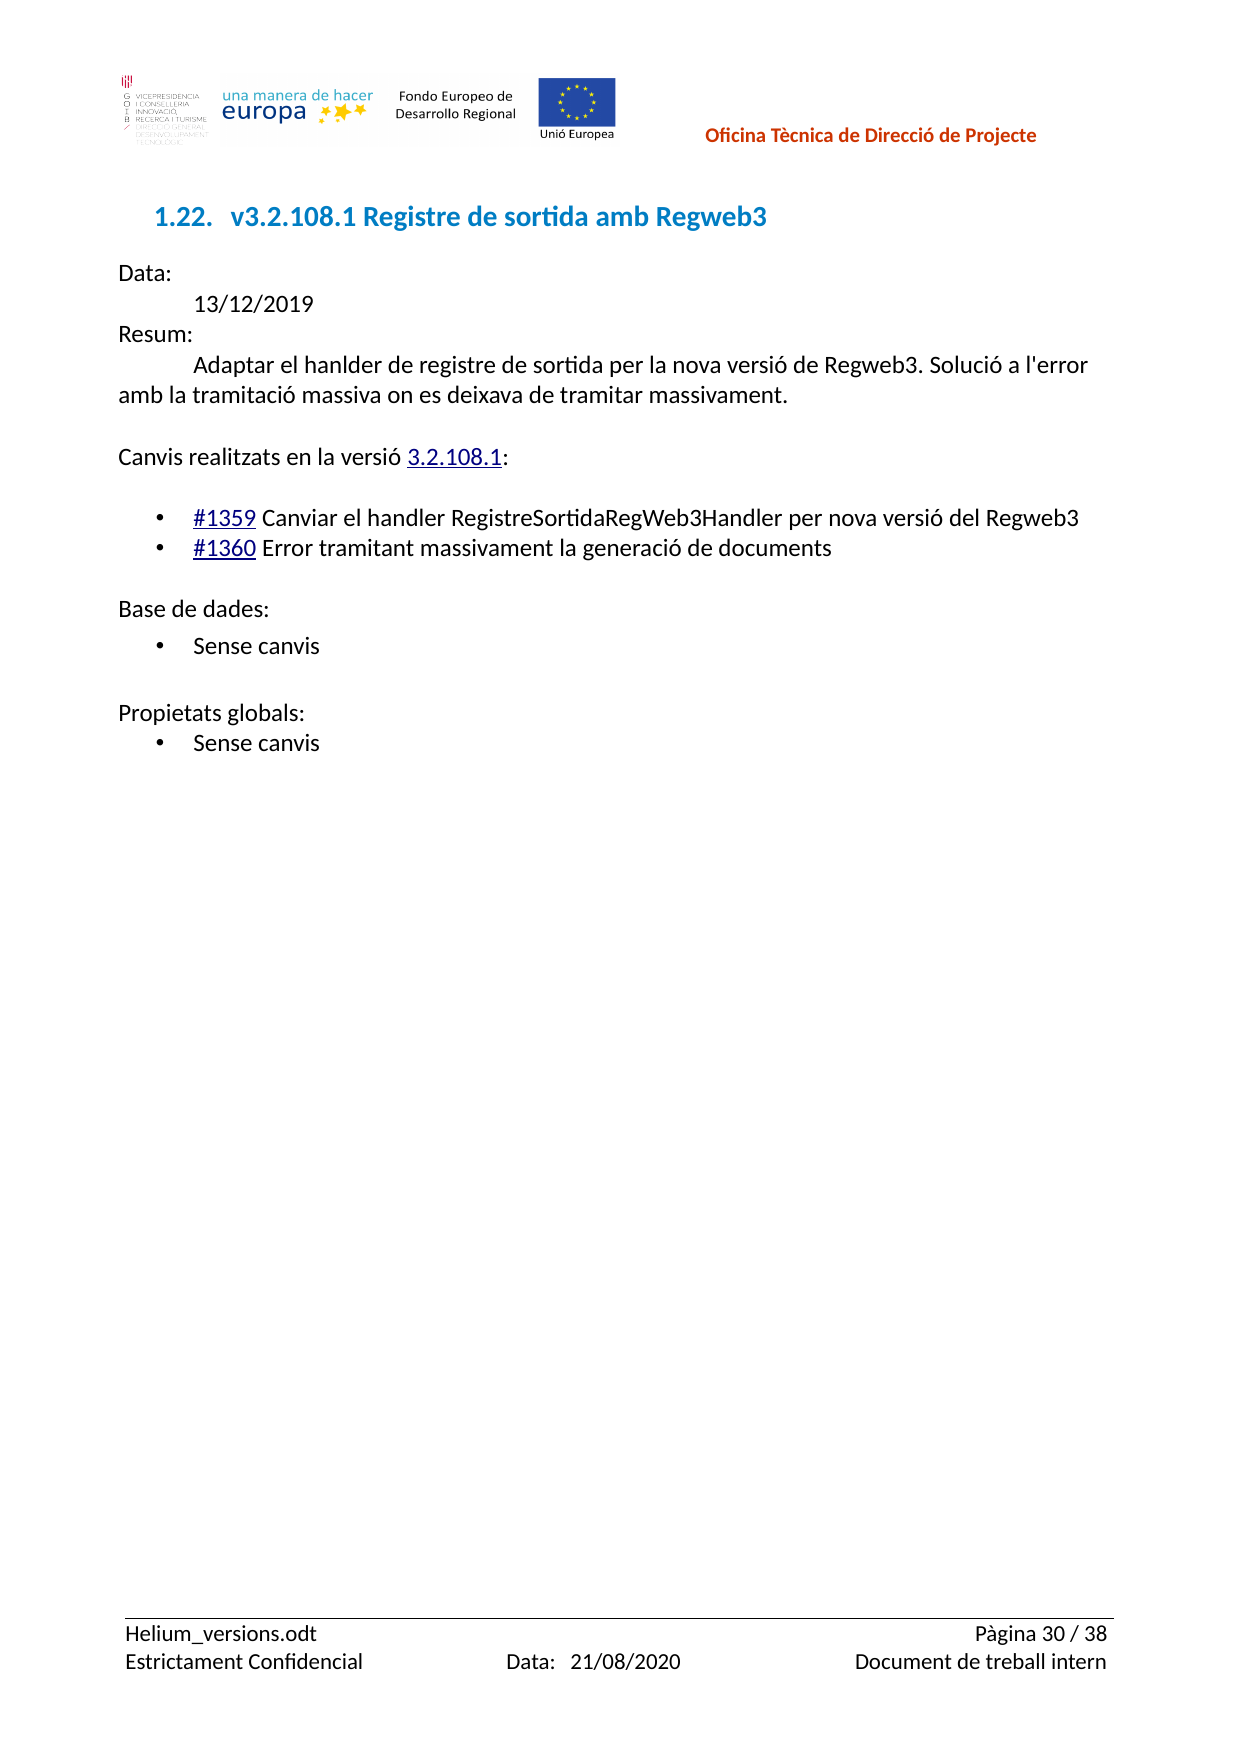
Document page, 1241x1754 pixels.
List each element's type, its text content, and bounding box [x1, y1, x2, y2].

text Adaptar el hanlder de registre de sortida per la nova versió de Regweb3. Solució a l'error amb la tramitació massiva on es deixava de tramitar massivament. [118, 349, 1122, 410]
text Canvis realitzats en la versió 3.2.108.1: [118, 441, 1122, 471]
list Sense canvis [156, 727, 1122, 758]
picture [219, 73, 621, 147]
subtitle v3.2.108.1 Registre de sortida amb Regweb3 [153, 198, 1122, 234]
text Resum: [118, 319, 1122, 349]
text 13/12/2019 [118, 288, 1122, 319]
text Propietats globals: [118, 697, 1122, 727]
list Sense canvis [156, 630, 1122, 660]
picture [118, 73, 213, 147]
text Base de dades: [118, 593, 1122, 624]
list #1360 Error tramitant massivament la generació de documents [156, 532, 1122, 563]
text Data: [118, 258, 1122, 288]
list #1359 Canviar el handler RegistreSortidaRegWeb3Handler per nova versió del Regweb3 [156, 502, 1122, 532]
